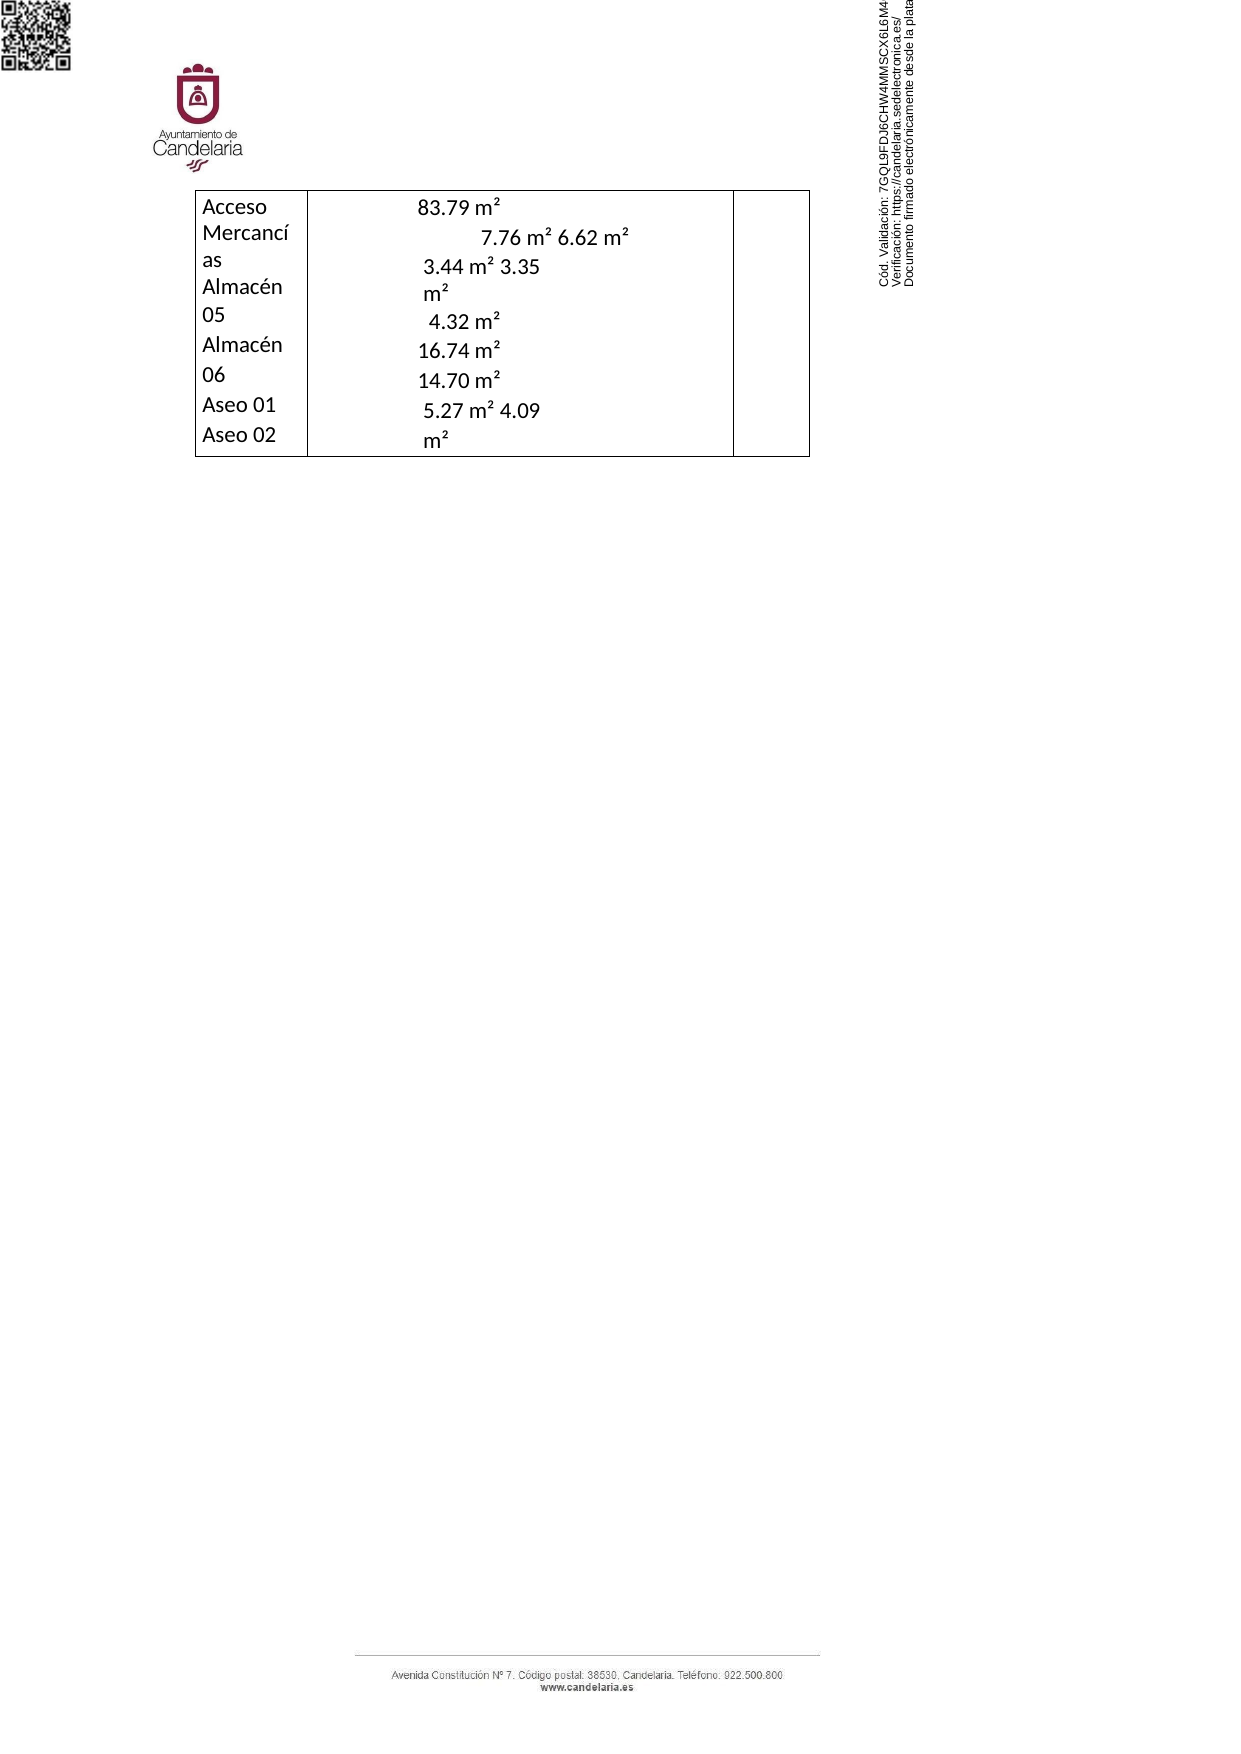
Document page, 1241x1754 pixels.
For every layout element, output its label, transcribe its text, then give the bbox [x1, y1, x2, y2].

table_cell [734, 191, 809, 456]
table_cell [148, 188, 196, 468]
table_cell Acceso Mercancí as Almacén 05 Almacén 06 Aseo 01 Aseo 02 [196, 191, 307, 456]
table_cell [809, 188, 893, 468]
table_cell [196, 457, 809, 468]
table_cell 83.79 m² 7.76 m² 6.62 m² 3.44 m² 3.35 m² 4.32 m² 16.74 m² 14.70 m² 5.27 m² 4.09 m² [308, 191, 733, 456]
